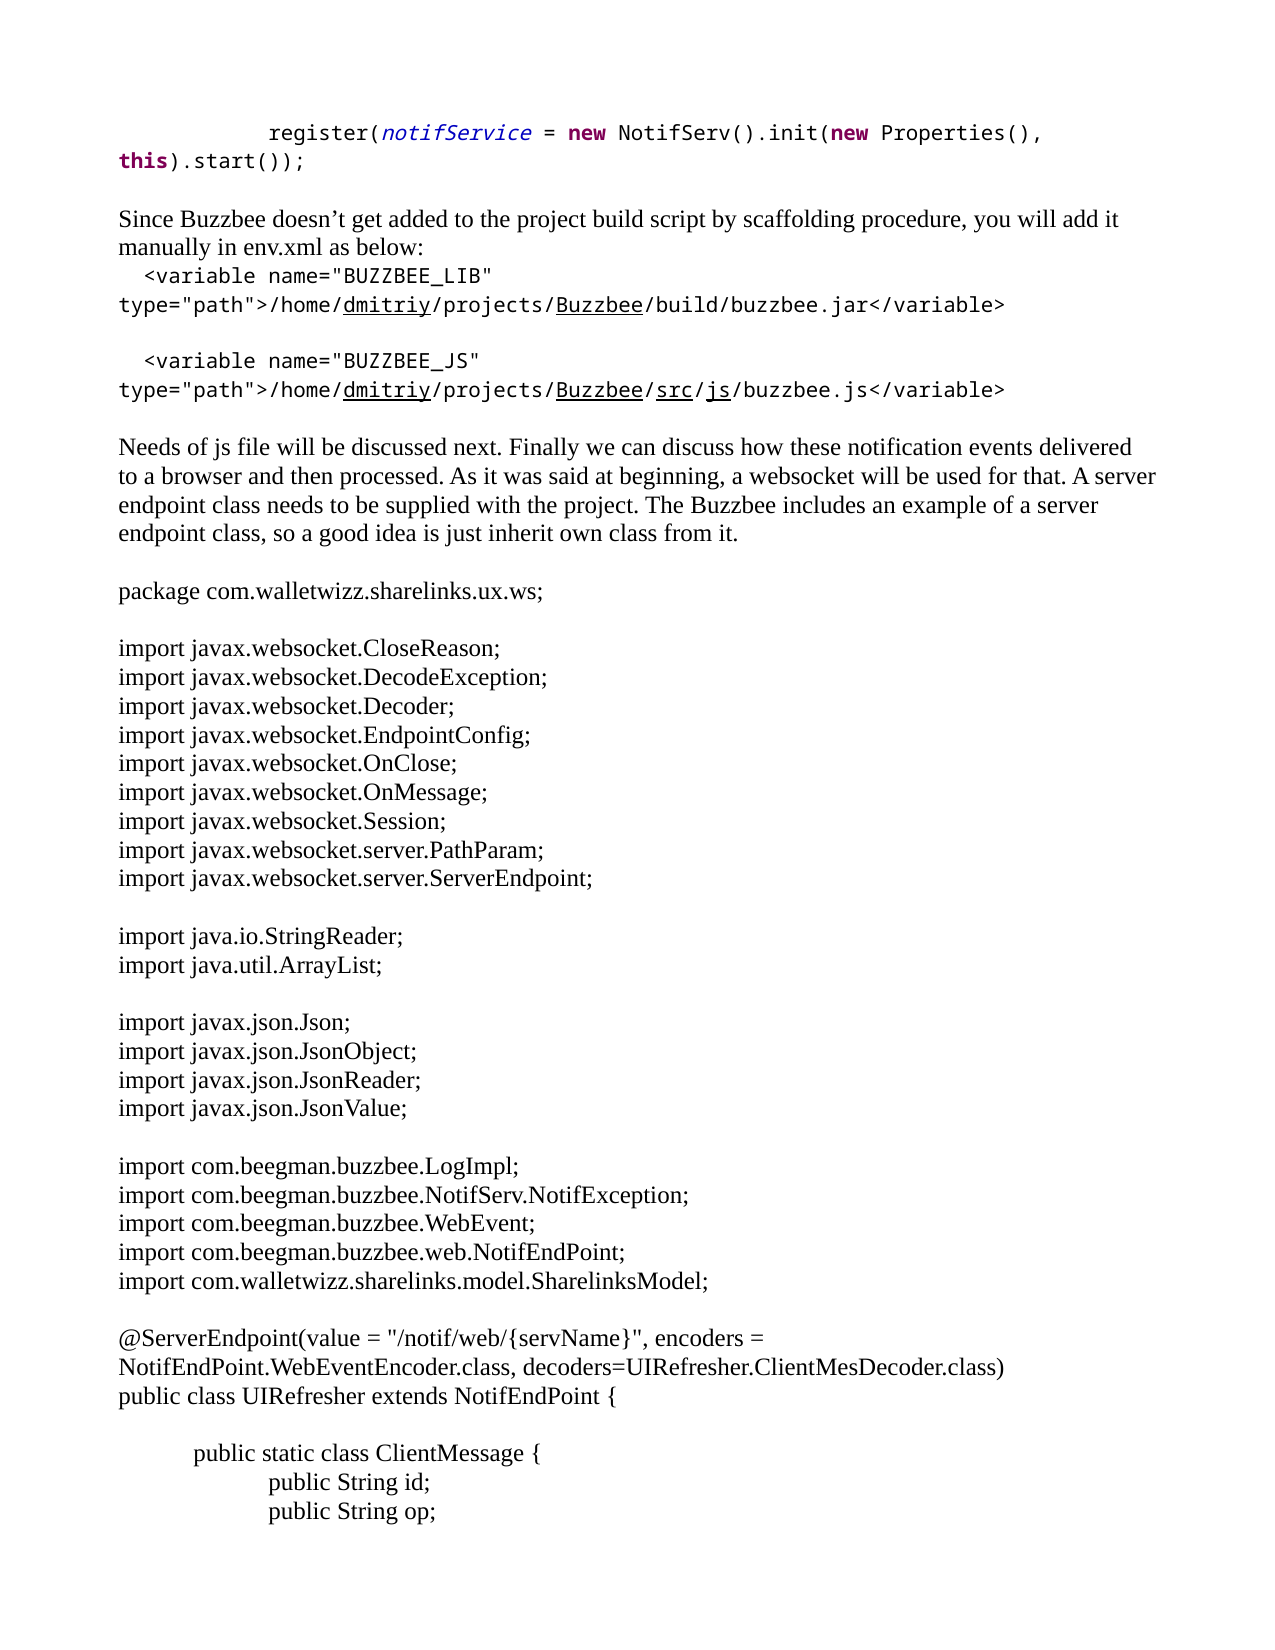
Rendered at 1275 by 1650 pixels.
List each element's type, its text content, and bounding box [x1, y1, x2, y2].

text Since Buzzbee doesn’t get added to the project build script by scaffolding procedure, you will add it manually in env.xml as below: [118, 204, 1157, 261]
text register(notifService = new NotifServ().init(new Properties(), this).start()); [118, 118, 1157, 175]
text <variable name="BUZZBEE_LIB" type="path">/home/dmitriy/projects/Buzzbee/build/buzzbee.jar</variable> [118, 261, 1157, 318]
text package com.walletwizz.sharelinks.ux.ws; [118, 576, 1157, 605]
text import javax.websocket.Session; [118, 806, 1157, 835]
text import javax.json.JsonValue; [118, 1093, 1157, 1122]
text import javax.websocket.OnClose; [118, 748, 1157, 777]
text import javax.json.JsonReader; [118, 1065, 1157, 1093]
text import javax.websocket.server.ServerEndpoint; [118, 863, 1157, 892]
text import java.io.StringReader; [118, 921, 1157, 950]
text <variable name="BUZZBEE_JS" type="path">/home/dmitriy/projects/Buzzbee/src/js/buzzbee.js</variable> [118, 347, 1157, 403]
text public String op; [118, 1496, 1157, 1525]
text public String id; [118, 1467, 1157, 1496]
text import javax.websocket.Decoder; [118, 691, 1157, 720]
text public class UIRefresher extends NotifEndPoint { [118, 1381, 1157, 1410]
text @ServerEndpoint(value = "/notif/web/{servName}", encoders = NotifEndPoint.WebEventEncoder.class, decoders=UIRefresher.ClientMesDecoder.class) [118, 1323, 1157, 1381]
text import com.beegman.buzzbee.WebEvent; [118, 1208, 1157, 1237]
text import javax.json.JsonObject; [118, 1036, 1157, 1065]
text public static class ClientMessage { [118, 1438, 1157, 1467]
text import javax.websocket.DecodeException; [118, 662, 1157, 691]
text import javax.websocket.server.PathParam; [118, 835, 1157, 863]
text import javax.websocket.OnMessage; [118, 777, 1157, 806]
text import javax.websocket.EndpointConfig; [118, 720, 1157, 748]
text import com.beegman.buzzbee.LogImpl; [118, 1151, 1157, 1180]
text import com.beegman.buzzbee.web.NotifEndPoint; [118, 1237, 1157, 1266]
text Needs of js file will be discussed next. Finally we can discuss how these notification events delivered to a browser and then processed. As it was said at beginning, a websocket will be used for that. A server endpoint class needs to be supplied with the project. The Buzzbee includes an example of a server endpoint class, so a good idea is just inherit own class from it. [118, 432, 1157, 547]
text import javax.websocket.CloseReason; [118, 633, 1157, 662]
text import com.walletwizz.sharelinks.model.SharelinksModel; [118, 1266, 1157, 1295]
text import com.beegman.buzzbee.NotifServ.NotifException; [118, 1180, 1157, 1208]
text import java.util.ArrayList; [118, 950, 1157, 978]
text import javax.json.Json; [118, 1007, 1157, 1036]
